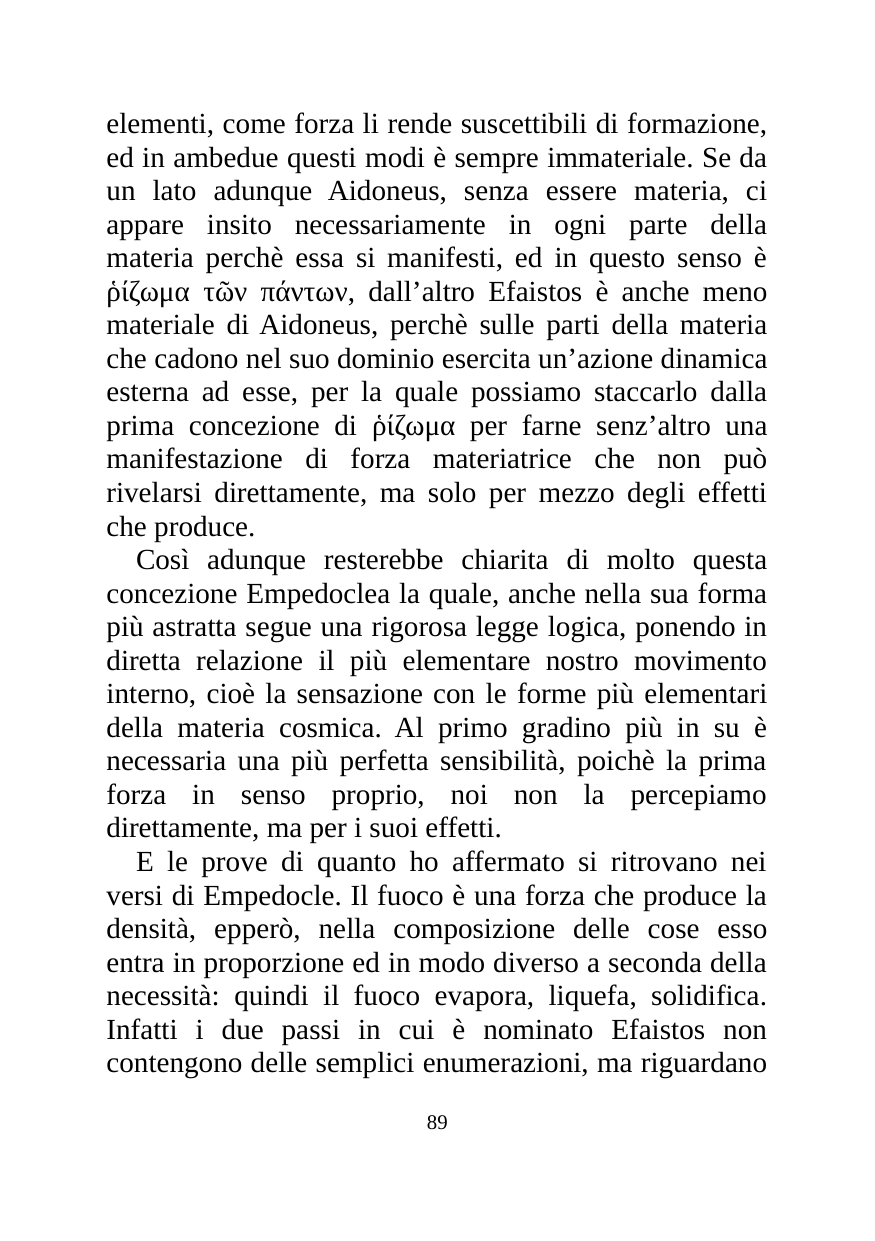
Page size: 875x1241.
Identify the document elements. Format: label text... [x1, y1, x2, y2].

text elementi, come forza li rende suscettibili di formazione, ed in ambedue questi modi è sempre immateriale. Se da un lato adunque Aidoneus, senza essere materia, ci appare insito necessariamente in ogni parte della materia perchè essa si manifesti, ed in questo senso è ῥίζωμα τῶν πάντων, dall’altro Efaistos è anche meno materiale di Aidoneus, perchè sulle parti della materia che cadono nel suo dominio esercita un’azione dinamica esterna ad esse, per la quale possiamo staccarlo dalla prima concezione di ῥίζωμα per farne senz’altro una manifestazione di forza materiatrice che non può rivelarsi direttamente, ma solo per mezzo degli effetti che produce. [106, 106, 768, 542]
text E le prove di quanto ho affermato si ritrovano nei versi di Empedocle. Il fuoco è una forza che produce la densità, epperò, nella composizione delle cose esso entra in proporzione ed in modo diverso a seconda della necessità: quindi il fuoco evapora, liquefa, solidifica. Infatti i due passi in cui è nominato Efaistos non contengono delle semplici enumerazioni, ma riguardano [106, 844, 768, 1079]
text Così adunque resterebbe chiarita di molto questa concezione Empedoclea la quale, anche nella sua forma più astratta segue una rigorosa legge logica, ponendo in diretta relazione il più elementare nostro movimento interno, cioè la sensazione con le forme più elementari della materia cosmica. Al primo gradino più in su è necessaria una più perfetta sensibilità, poichè la prima forza in senso proprio, noi non la percepiamo direttamente, ma per i suoi effetti. [106, 542, 768, 844]
